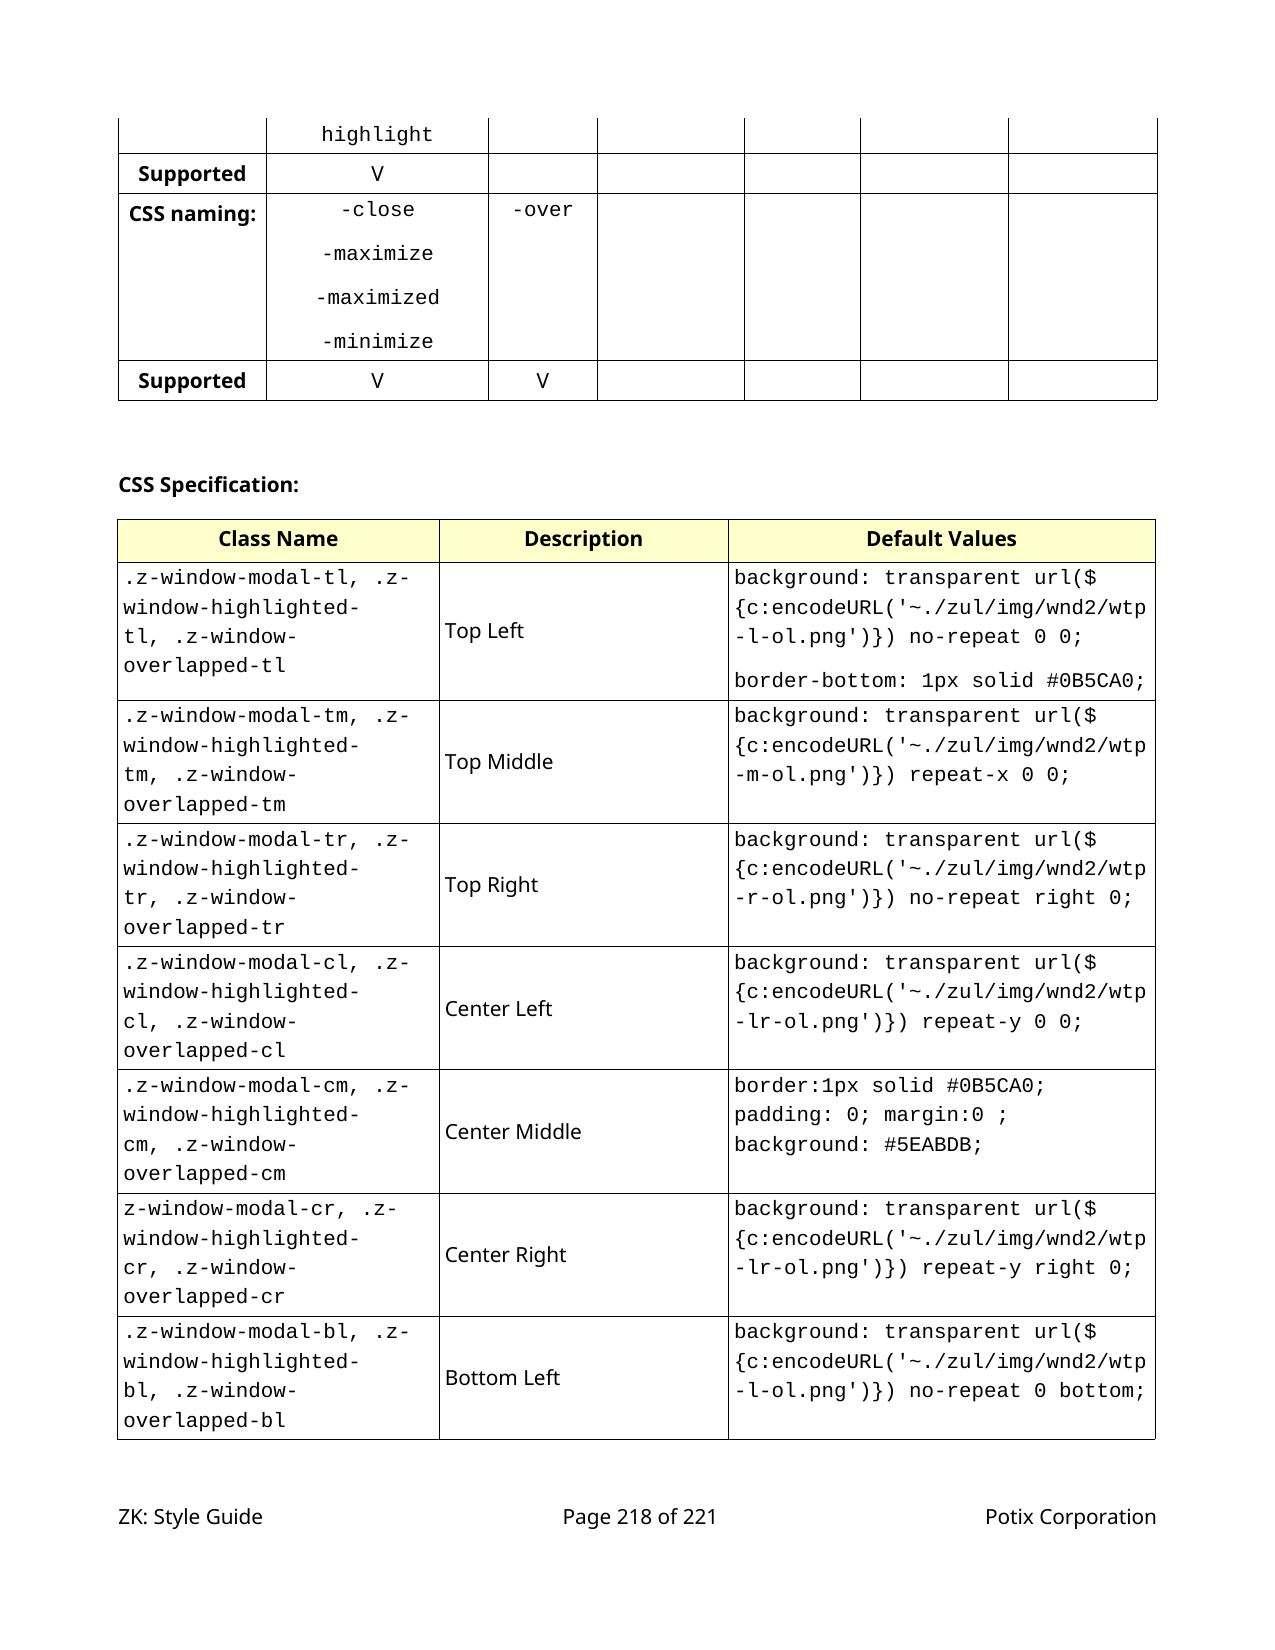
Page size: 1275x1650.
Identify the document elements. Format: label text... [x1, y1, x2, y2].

table_cell -close -maximize -maximized -minimize [267, 194, 488, 360]
table_cell Top Middle [440, 701, 728, 823]
table_cell Bottom Left [440, 1317, 728, 1439]
table_cell [119, 118, 266, 153]
table_header Class Name [118, 520, 439, 562]
table_cell Center Middle [440, 1070, 728, 1193]
table_header Description [440, 520, 728, 562]
table_cell .z-window-modal-tr, .z-window-highlighted-tr, .z-window-overlapped-tr [118, 824, 439, 946]
table_cell Center Left [440, 947, 728, 1069]
table_cell [598, 154, 744, 193]
table_cell [489, 118, 597, 153]
table_cell background: transparent url(${c:encodeURL('~./zul/img/wnd2/wtp-r-ol.png')}) no-repeat right 0; [729, 824, 1155, 946]
table_cell V [267, 361, 488, 400]
table_cell Top Left [440, 563, 728, 700]
table_cell z-window-modal-cr, .z-window-highlighted-cr, .z-window-overlapped-cr [118, 1194, 439, 1316]
table_cell [598, 361, 744, 400]
table_cell Top Right [440, 824, 728, 946]
table_cell background: transparent url(${c:encodeURL('~./zul/img/wnd2/wtp-lr-ol.png')}) repeat-y right 0; [729, 1194, 1155, 1316]
table_cell [1009, 361, 1157, 400]
table_cell .z-window-modal-cl, .z-window-highlighted-cl, .z-window-overlapped-cl [118, 947, 439, 1069]
table_cell [861, 154, 1008, 193]
table_cell highlight [267, 118, 488, 153]
table_cell background: transparent url(${c:encodeURL('~./zul/img/wnd2/wtp-m-ol.png')}) repeat-x 0 0; [729, 701, 1155, 823]
table_cell [745, 194, 860, 360]
table_cell [861, 118, 1008, 153]
table_cell [1009, 118, 1157, 153]
table_cell .z-window-modal-tm, .z-window-highlighted-tm, .z-window-overlapped-tm [118, 701, 439, 823]
text CSS Specification: [118, 470, 1157, 498]
table_cell CSS naming: [119, 194, 266, 360]
table_header Default Values [729, 520, 1155, 562]
table_cell V [267, 154, 488, 193]
table_cell Supported [119, 361, 266, 400]
table_cell background: transparent url(${c:encodeURL('~./zul/img/wnd2/wtp-l-ol.png')}) no-repeat 0 0; border-bottom: 1px solid #0B5CA0; [729, 563, 1155, 700]
table_cell V [489, 361, 597, 400]
table_cell [489, 154, 597, 193]
table_cell Center Right [440, 1194, 728, 1316]
table_cell [861, 194, 1008, 360]
table_cell -over [489, 194, 597, 360]
table_cell [1009, 194, 1157, 360]
table_cell .z-window-modal-cm, .z-window-highlighted-cm, .z-window-overlapped-cm [118, 1070, 439, 1193]
table_cell [745, 361, 860, 400]
table_cell [598, 194, 744, 360]
table_cell border:1px solid #0B5CA0; padding: 0; margin:0 ; background: #5EABDB; [729, 1070, 1155, 1193]
table_cell Supported [119, 154, 266, 193]
table_cell [861, 361, 1008, 400]
table_cell [598, 118, 744, 153]
table_cell background: transparent url(${c:encodeURL('~./zul/img/wnd2/wtp-l-ol.png')}) no-repeat 0 bottom; [729, 1317, 1155, 1439]
table_cell .z-window-modal-tl, .z-window-highlighted-tl, .z-window-overlapped-tl [118, 563, 439, 700]
table_cell .z-window-modal-bl, .z-window-highlighted-bl, .z-window-overlapped-bl [118, 1317, 439, 1439]
table_cell [745, 154, 860, 193]
table_cell background: transparent url(${c:encodeURL('~./zul/img/wnd2/wtp-lr-ol.png')}) repeat-y 0 0; [729, 947, 1155, 1069]
table_cell [1009, 154, 1157, 193]
table_cell [745, 118, 860, 153]
